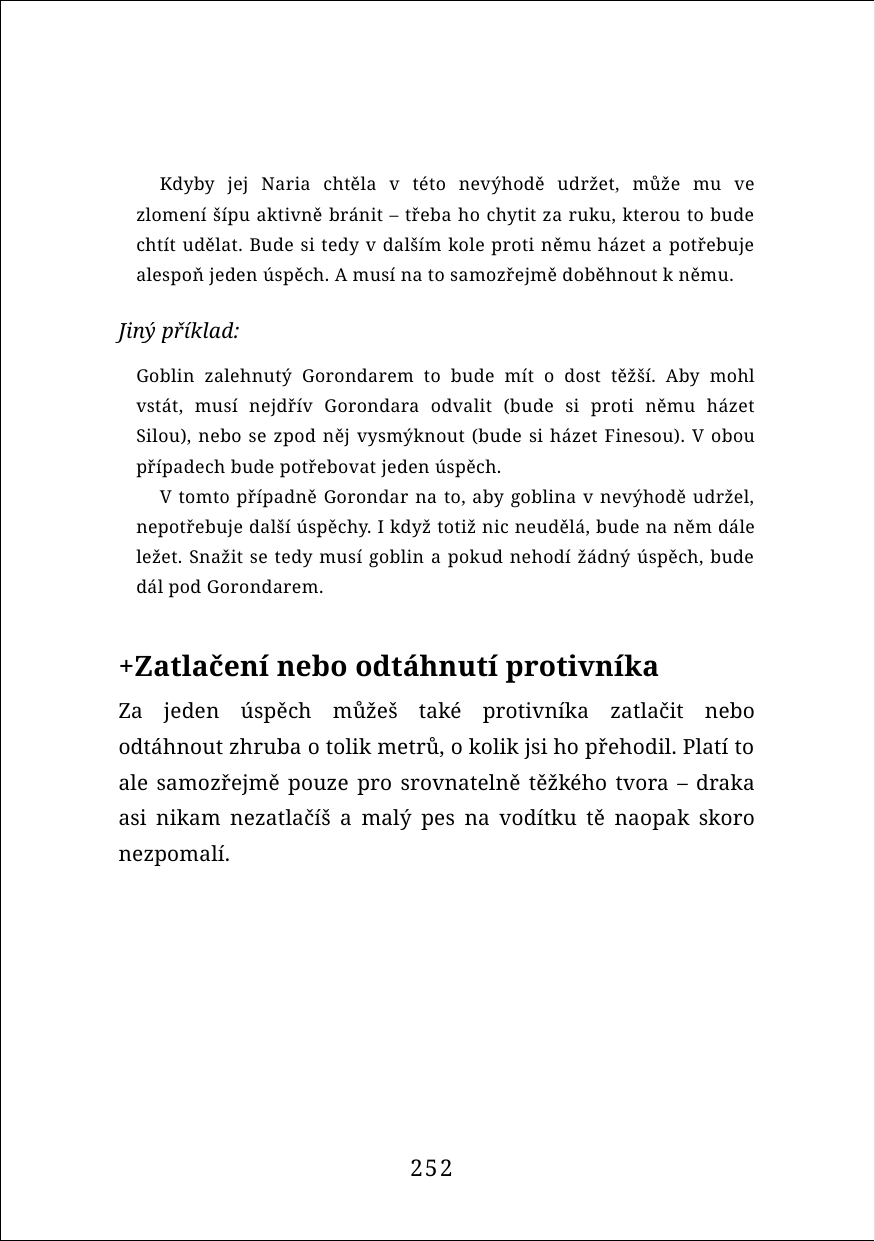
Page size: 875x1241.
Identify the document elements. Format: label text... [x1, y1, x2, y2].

text Goblin zalehnutý Gorondarem to bude mít o dost těžší. Aby mohl vstát, musí nejdřív Gorondara odvalit (bude si proti němu házet Silou), nebo se zpod něj vysmýknout (bude si házet Finesou). V obou případech bude potřebovat jeden úspěch. V tomto případně Gorondar na to, aby goblina v nevýhodě udržel, nepotřebuje další úspěchy. I když totiž nic neudělá, bude na něm dále ležet. Snažit se tedy musí goblin a pokud nehodí žádný úspěch, bude dál pod Gorondarem. [136, 363, 756, 599]
text Kdyby jej Naria chtěla v této nevýhodě udržet, může mu ve zlomení šípu aktivně bránit – třeba ho chytit za ruku, kterou to bude chtít udělat. Bude si tedy v dalším kole proti němu házet a potřebuje alespoň jeden úspěch. A musí na to samozřejmě doběhnout k němu. [136, 172, 756, 287]
text Za jeden úspěch můžeš také protivníka zatlačit nebo odtáhnout zhruba o tolik metrů, o kolik jsi ho přehodil. Platí to ale samozřejmě pouze pro srovnatelně těžkého tvora – draka asi nikam nezatlačíš a malý pes na vodítku tě naopak skoro nezpomalí. [118, 697, 756, 867]
text Jiný příklad: [118, 316, 756, 345]
subtitle +Zatlačení nebo odtáhnutí protivníka [118, 647, 756, 685]
